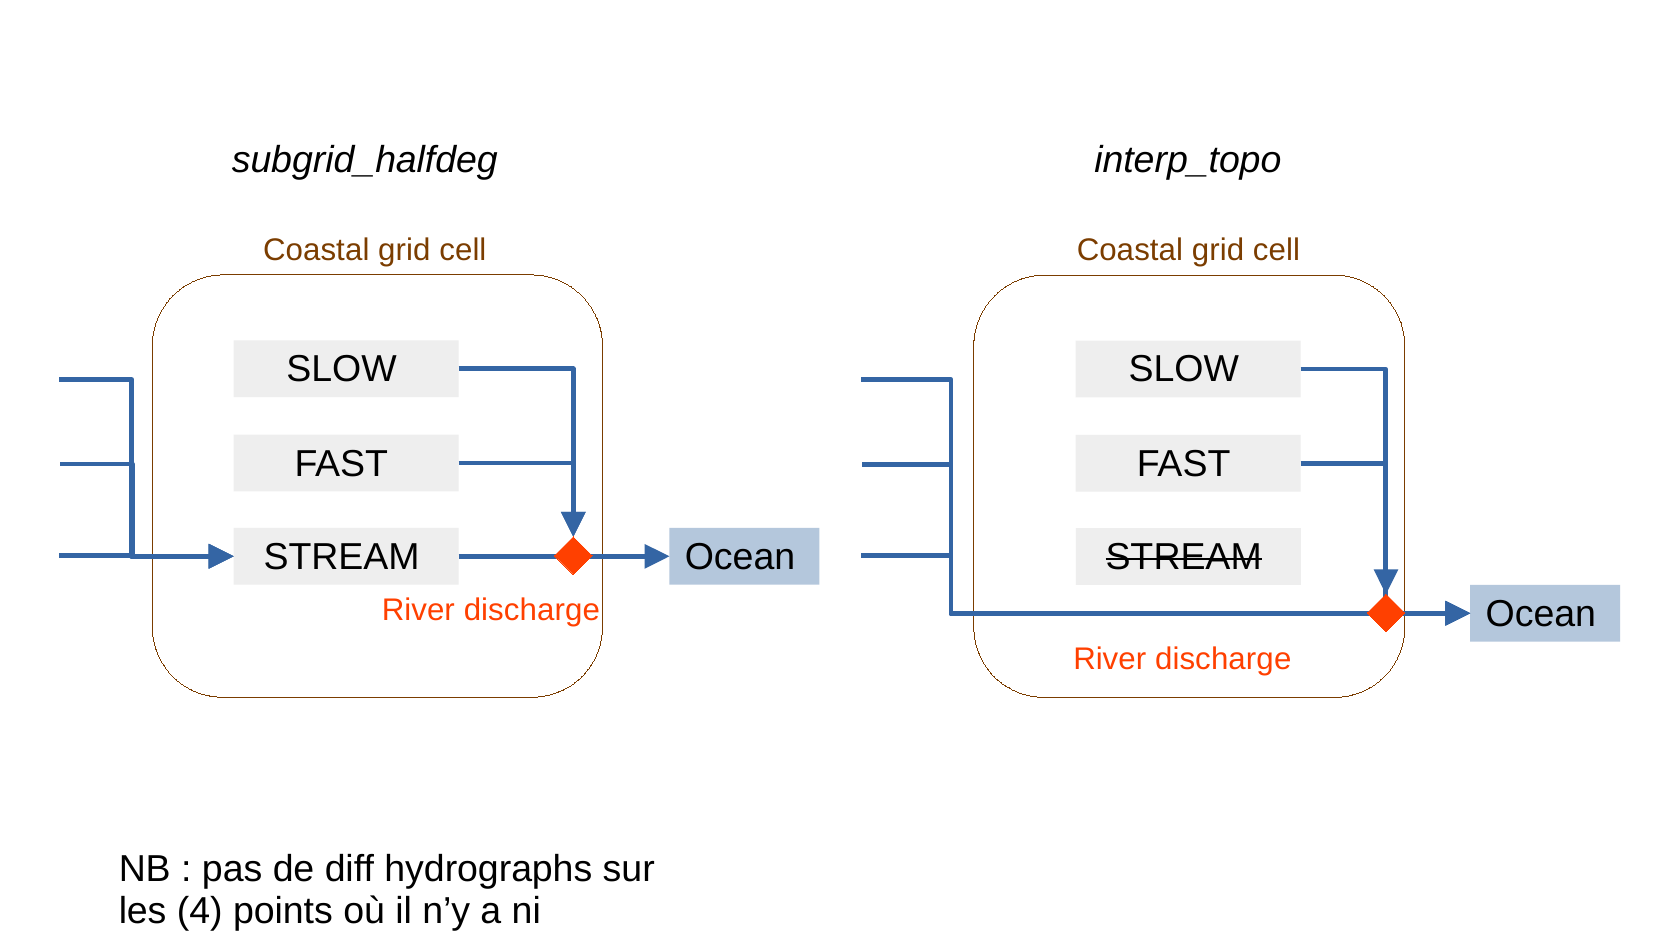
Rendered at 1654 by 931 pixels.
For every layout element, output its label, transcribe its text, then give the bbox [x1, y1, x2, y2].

text_box Ocean [1470, 584, 1621, 642]
text_box interp_topo [1079, 130, 1455, 188]
text_box Coastal grid cell [187, 225, 563, 310]
text_box River discharge [1058, 633, 1322, 684]
text_box Coastal grid cell [1001, 225, 1377, 310]
text_box subgrid_halfdeg [217, 130, 593, 188]
text_box Ocean [669, 527, 820, 585]
text_box River discharge [367, 584, 630, 635]
text_box [973, 289, 1405, 698]
text_box [152, 282, 603, 698]
text_box NB : pas de diff hydrographs sur les (4) points où il n’y a ni coastalflow ni riveflow [103, 840, 704, 931]
